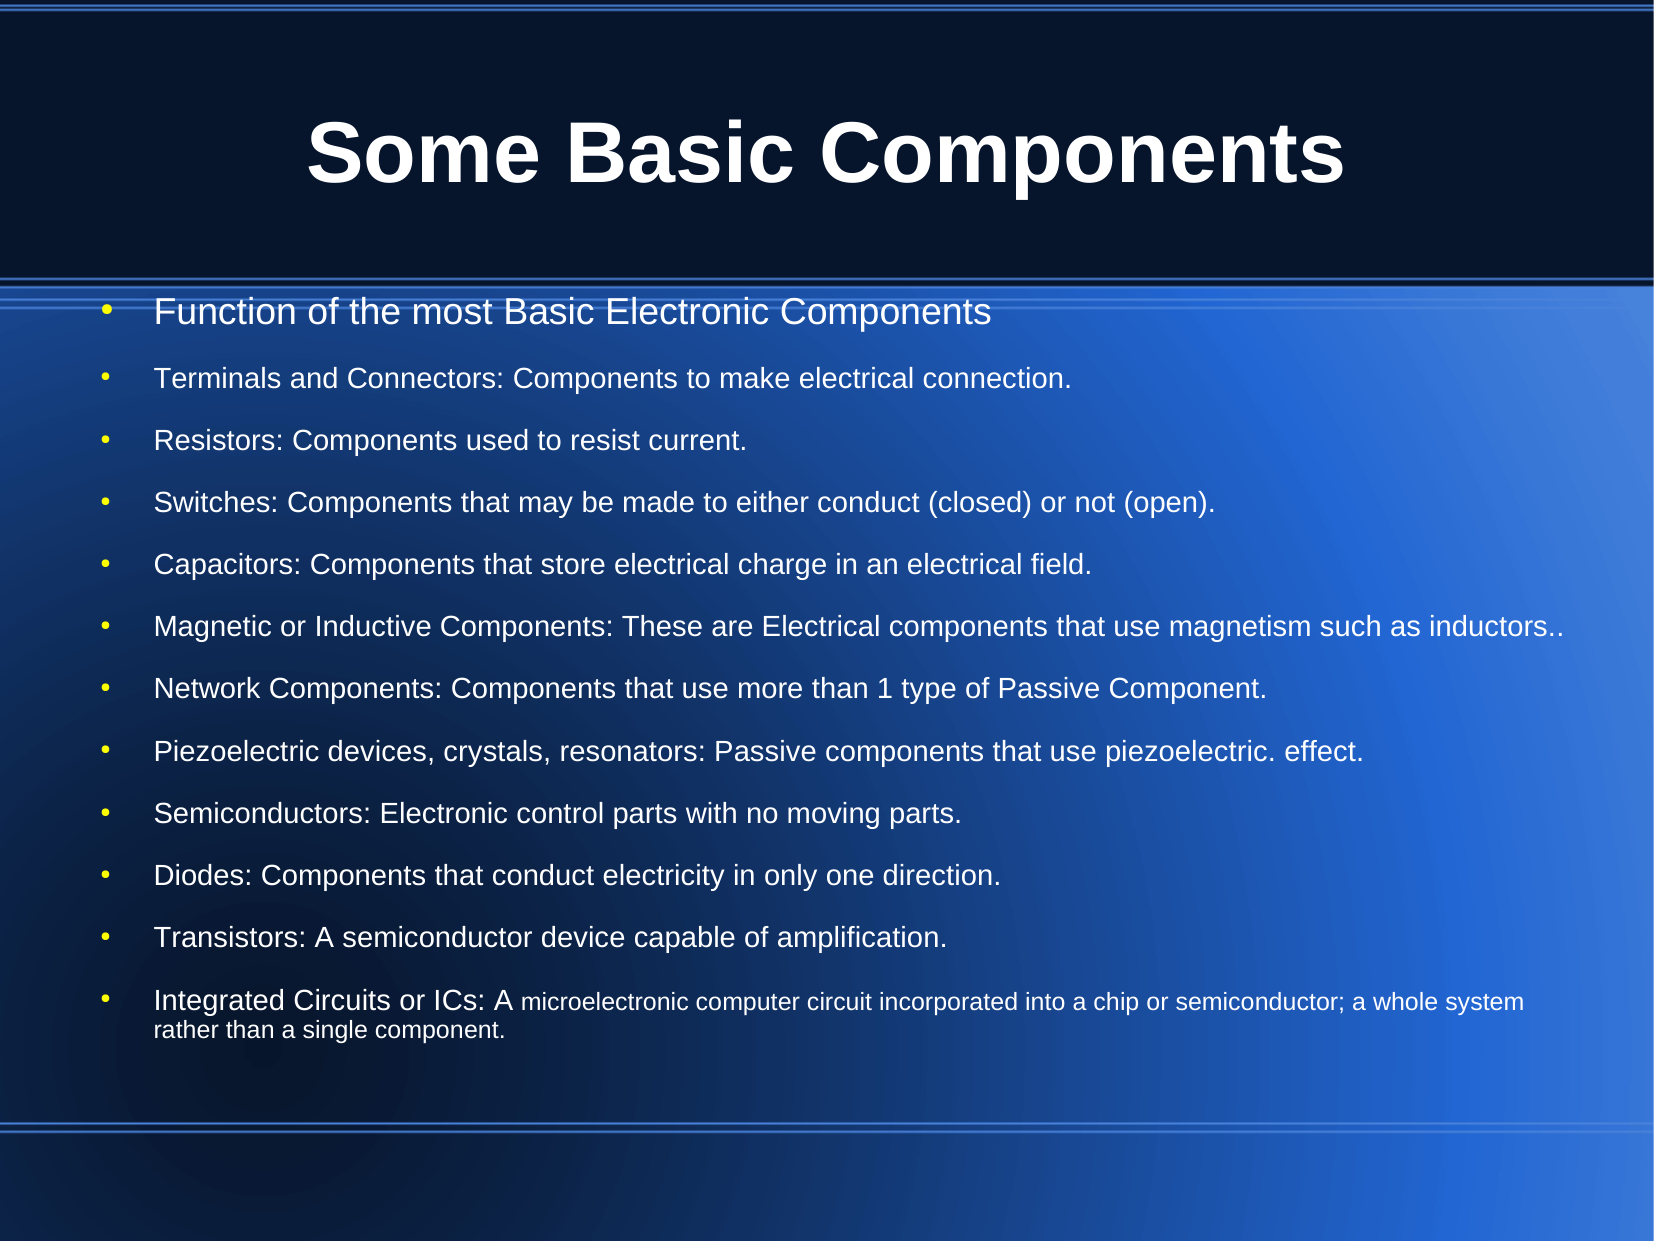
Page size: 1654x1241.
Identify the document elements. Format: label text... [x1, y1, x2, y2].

picture [0, 0, 1654, 1241]
title Some Basic Components [82, 49, 1571, 257]
list Function of the most Basic Electronic Components Terminals and Connectors: Components to make electrical connection. Resistors: Components used to resist current. Switches: Components that may be made to either conduct (closed) or not (open). Capacitors: Components that store electrical charge in an electrical field. Magnetic or Inductive Components: These are Electrical components that use magnetism such as inductors.. Network Components: Components that use more than 1 type of Passive Component. Piezoelectric devices, crystals, resonators: Passive components that use piezoelectric. effect. Semiconductors: Electronic control parts with no moving parts. Diodes: Components that conduct electricity in only one direction. Transistors: A semiconductor device capable of amplification. Integrated Circuits or ICs: A microelectronic computer circuit incorporated into a chip or semiconductor; a whole system rather than a single component. [82, 290, 1571, 1109]
